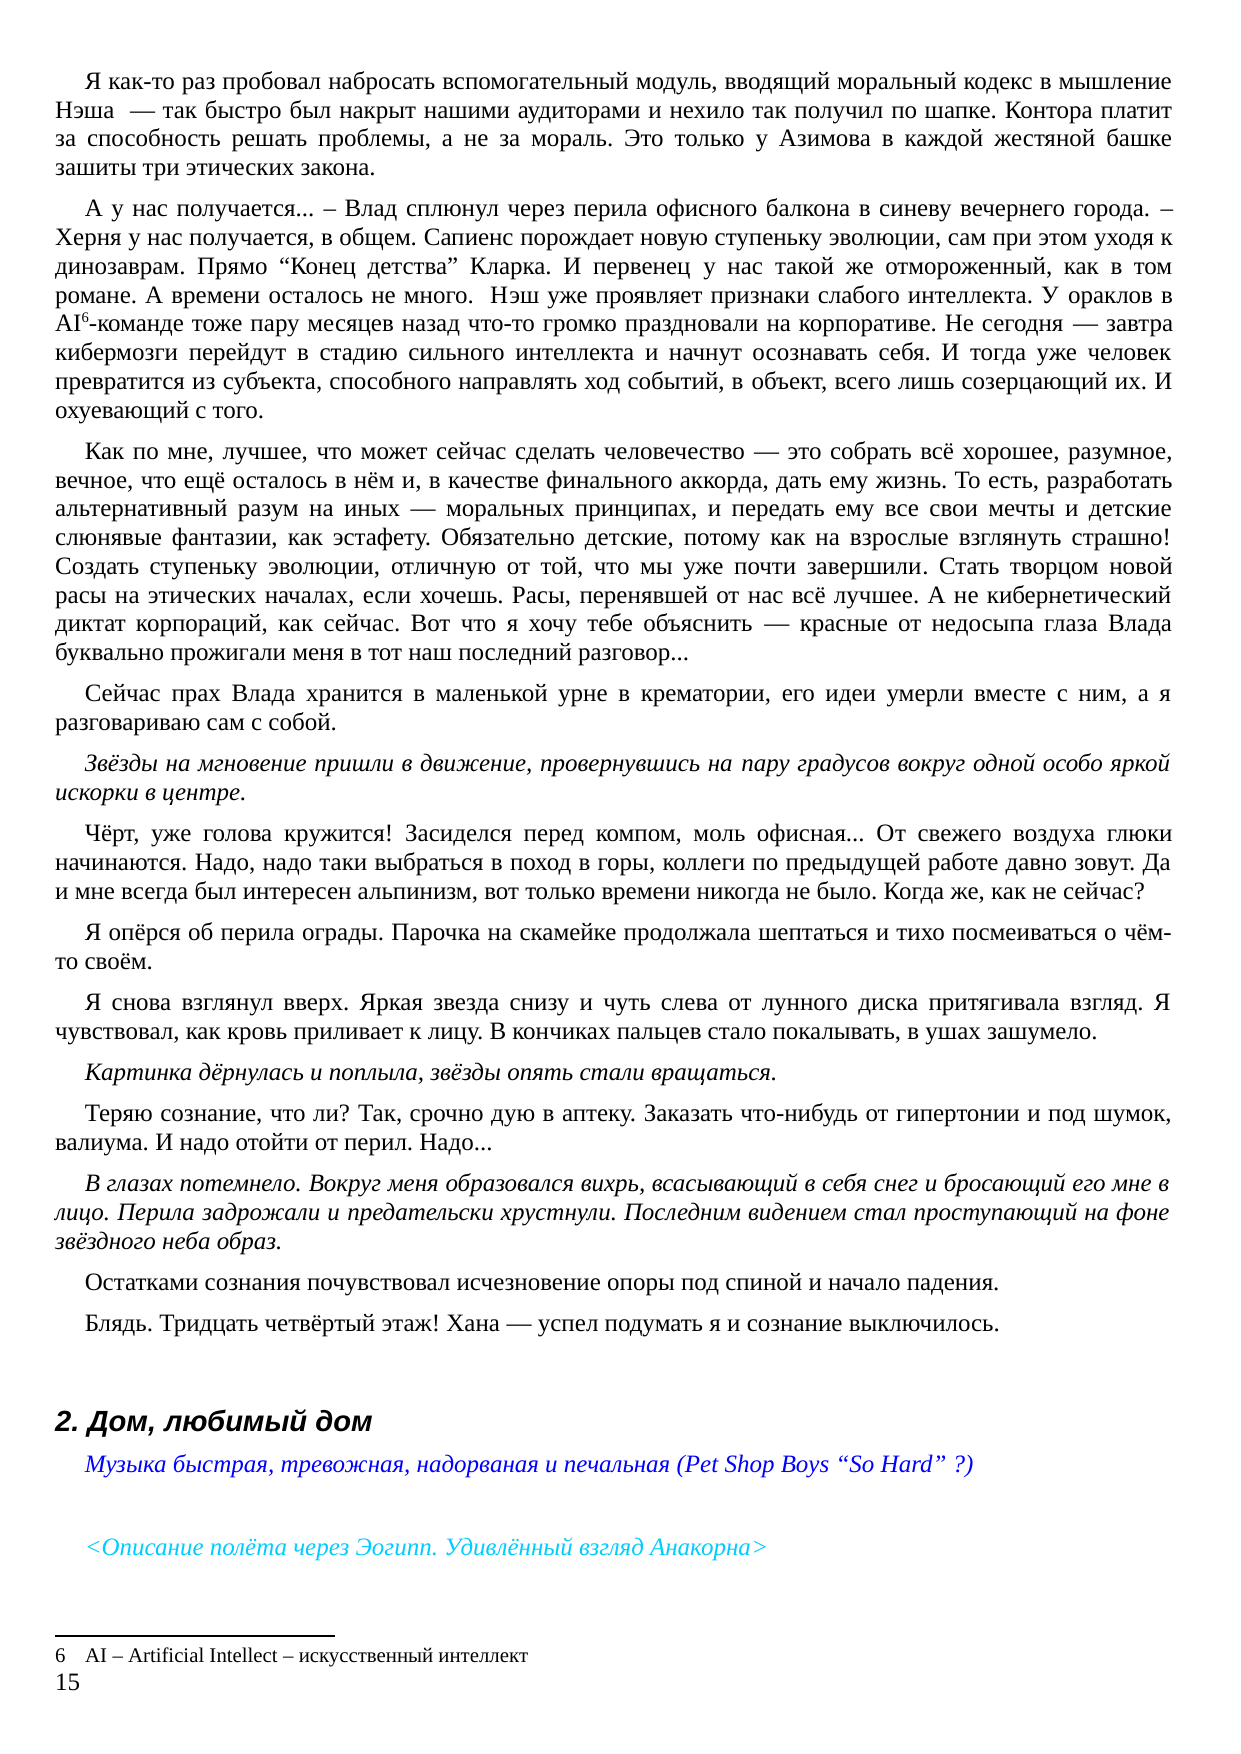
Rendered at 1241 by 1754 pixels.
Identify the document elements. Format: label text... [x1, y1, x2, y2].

text А у нас получается... – Влад сплюнул через перила офисного балкона в синеву вечернего города. – Херня у нас получается, в общем. Сапиенс порождает новую ступеньку эволюции, сам при этом уходя к динозаврам. Прямо “Конец детства” Кларка. И первенец у нас такой же отмороженный, как в том романе. А времени осталось не много. Нэш уже проявляет признаки слабого интеллекта. У ораклов в AI-команде тоже пару месяцев назад что-то громко праздновали на корпоративе. Не сегодня — завтра кибермозги перейдут в стадию сильного интеллекта и начнут осознавать себя. И тогда уже человек превратится из субъекта, способного направлять ход событий, в объект, всего лишь созерцающий их. И охуевающий с того. [55, 193, 1173, 423]
text В глазах потемнело. Вокруг меня образовался вихрь, всасывающий в себя снег и бросающий его мне в лицо. Перила задрожали и предательски хрустнули. Последним видением стал проступающий на фоне звёздного неба образ. [55, 1168, 1173, 1255]
text Звёзды на мгновение пришли в движение, провернувшись на пару градусов вокруг одной особо яркой искорки в центре. [55, 748, 1173, 806]
text Теряю сознание, что ли? Так, срочно дую в аптеку. Заказать что-нибудь от гипертонии и под шумок, валиума. И надо отойти от перил. Надо... [55, 1098, 1173, 1156]
text Остатками сознания почувствовал исчезновение опоры под спиной и начало падения. [55, 1267, 1173, 1296]
text Я снова взглянул вверх. Яркая звезда снизу и чуть слева от лунного диска притягивала взгляд. Я чувствовал, как кровь приливает к лицу. В кончиках пальцев стало покалывать, в ушах зашумело. [55, 987, 1173, 1045]
text Я опёрся об перила ограды. Парочка на скамейке продолжала шептаться и тихо посмеиваться о чём-то своём. [55, 917, 1173, 975]
text Я как-то раз пробовал набросать вспомогательный модуль, вводящий моральный кодекс в мышление Нэша — так быстро был накрыт нашими аудиторами и нехило так получил по шапке. Контора платит за способность решать проблемы, а не за мораль. Это только у Азимова в каждой жестяной башке зашиты три этических закона. [55, 66, 1173, 181]
text Как по мне, лучшее, что может сейчас сделать человечество — это собрать всё хорошее, разумное, вечное, что ещё осталось в нём и, в качестве финального аккорда, дать ему жизнь. То есть, разработать альтернативный разум на иных — моральных принципах, и передать ему все свои мечты и детские слюнявые фантазии, как эстафету. Обязательно детские, потому как на взрослые взглянуть страшно! Создать ступеньку эволюции, отличную от той, что мы уже почти завершили. Стать творцом новой расы на этических началах, если хочешь. Расы, перенявшей от нас всё лучшее. А не кибернетический диктат корпораций, как сейчас. Вот что я хочу тебе объяснить — красные от недосыпа глаза Влада буквально прожигали меня в тот наш последний разговор... [55, 436, 1173, 666]
subtitle 2. Дом, любимый дом [55, 1403, 1173, 1437]
text <Описание полёта через Эогипп. Удивлённый взгляд Анакорна> [55, 1532, 1173, 1561]
text Музыка быстрая, тревожная, надорваная и печальная (Pet Shop Boys “So Hard” ?) [55, 1449, 1173, 1478]
text Чёрт, уже голова кружится! Засиделся перед компом, моль офисная... От свежего воздуха глюки начинаются. Надо, надо таки выбраться в поход в горы, коллеги по предыдущей работе давно зовут. Да и мне всегда был интересен альпинизм, вот только времени никогда не было. Когда же, как не сейчас? [55, 818, 1173, 905]
text Картинка дёрнулась и поплыла, звёзды опять стали вращаться. [55, 1057, 1173, 1086]
text Сейчас прах Влада хранится в маленькой урне в крематории, его идеи умерли вместе с ним, а я разговариваю сам с собой. [55, 678, 1173, 736]
text AI – Artificial Intellect – искусственный интеллект [55, 1642, 1173, 1667]
text Блядь. Тридцать четвёртый этаж! Хана — успел подумать я и сознание выключилось. [55, 1308, 1173, 1337]
